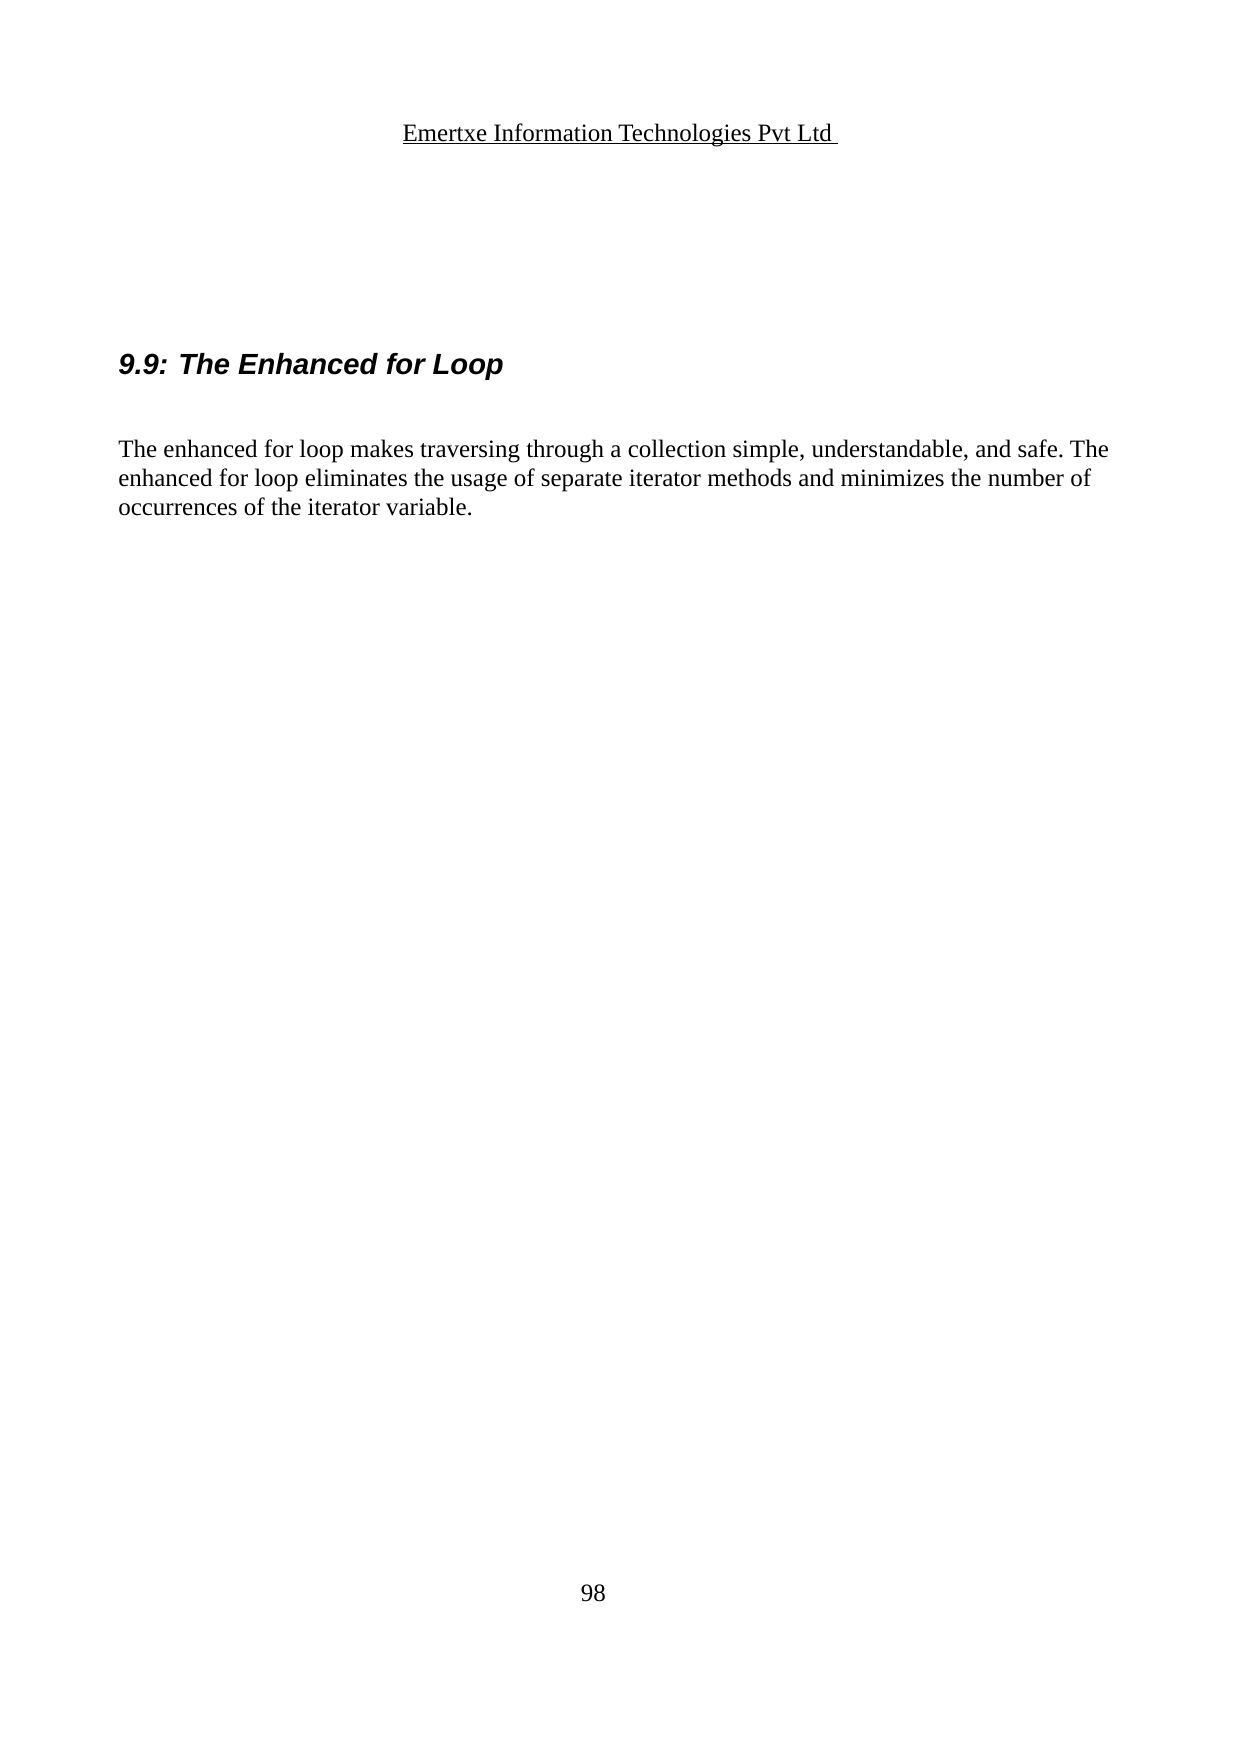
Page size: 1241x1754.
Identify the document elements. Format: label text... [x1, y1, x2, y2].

text The enhanced for loop makes traversing through a collection simple, understandable, and safe. The enhanced for loop eliminates the usage of separate iterator methods and minimizes the number of occurrences of the iterator variable. [118, 434, 1122, 521]
subtitle The Enhanced for Loop [118, 347, 1122, 381]
